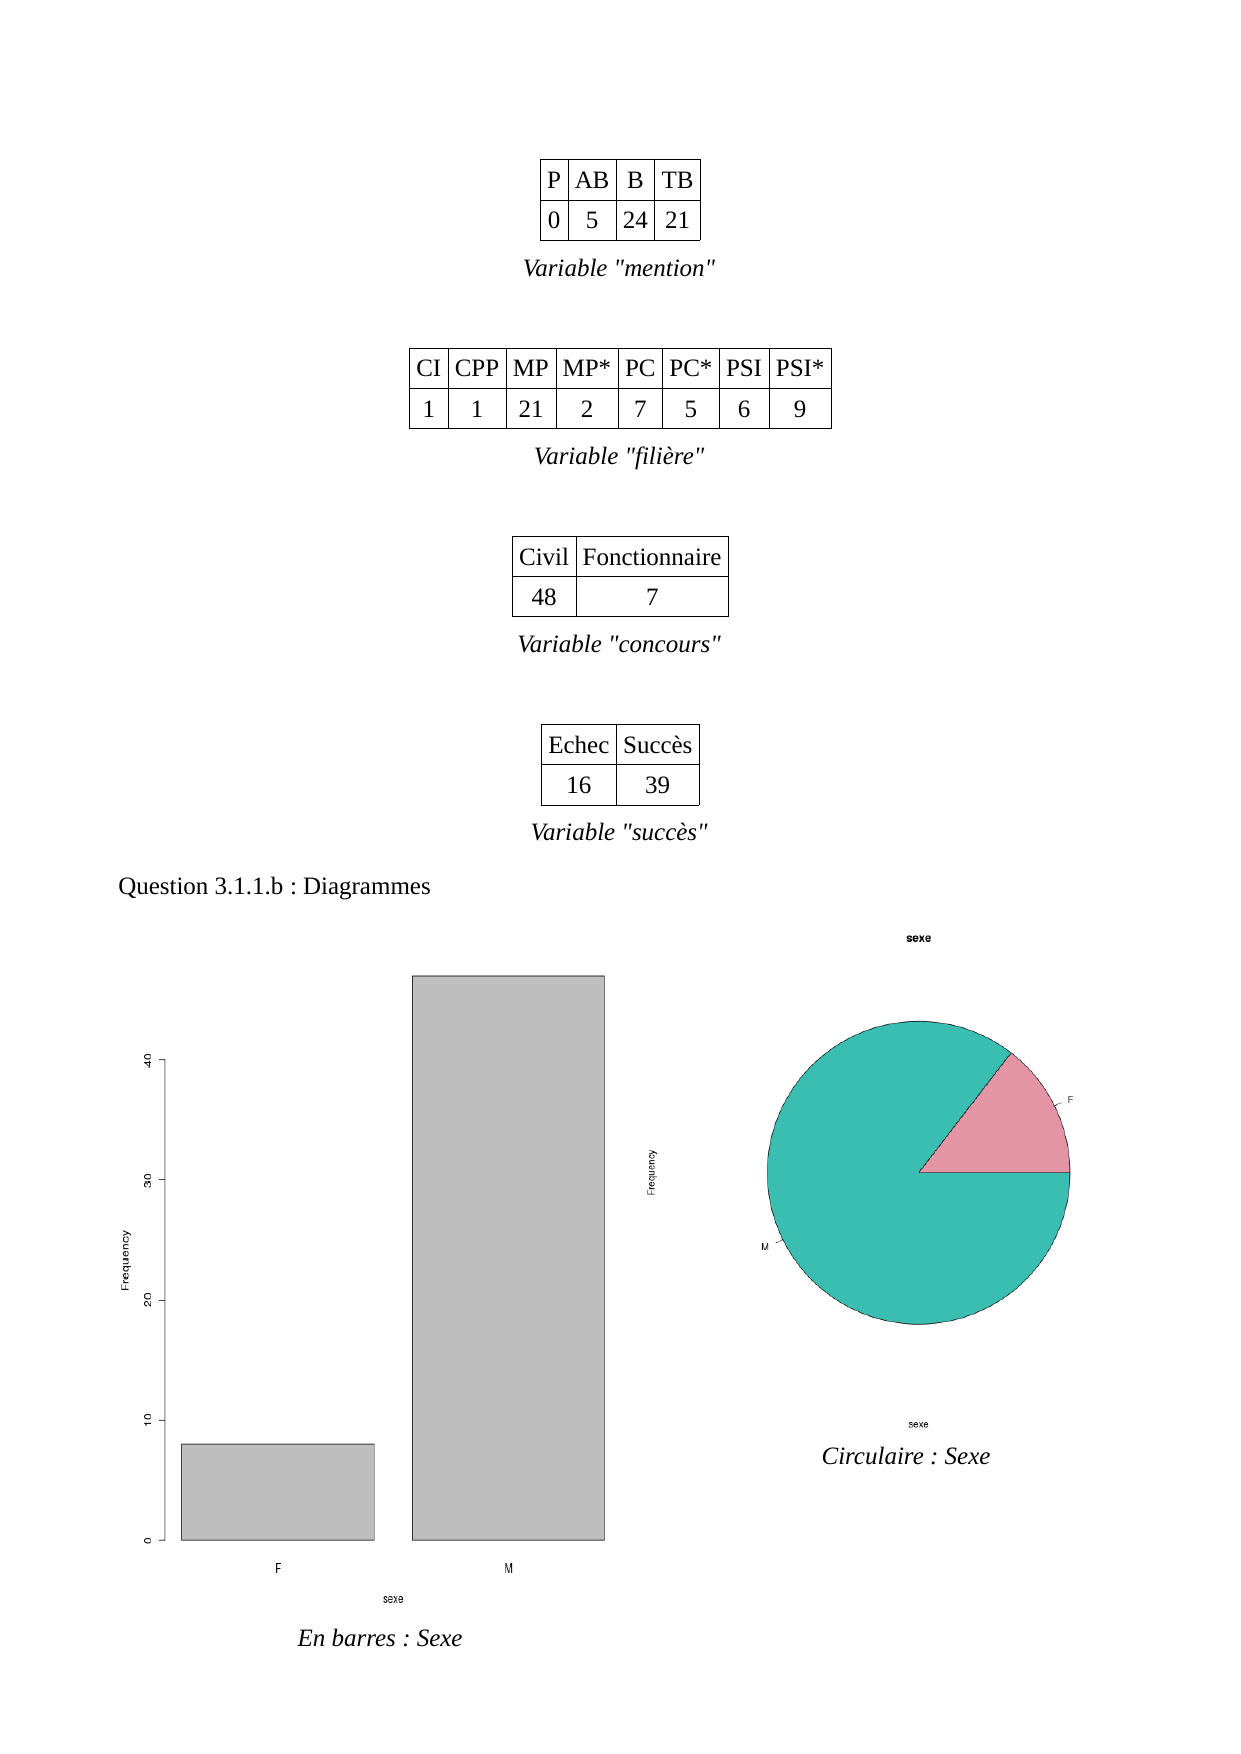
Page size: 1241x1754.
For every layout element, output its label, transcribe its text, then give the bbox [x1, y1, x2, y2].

picture [118, 914, 1170, 1624]
table_cell 21 [507, 389, 556, 428]
text Variable "filière" [118, 441, 1122, 469]
table_header CPP [449, 349, 506, 388]
table_header AB [569, 160, 616, 200]
table_header Civil [513, 537, 576, 576]
table_header Succès [617, 725, 699, 764]
table_cell 1 [449, 389, 506, 428]
table_cell 9 [770, 389, 831, 428]
table_cell 5 [569, 201, 616, 240]
table_cell 39 [617, 765, 699, 805]
table_header CI [410, 349, 448, 388]
table_header Fonctionnaire [577, 537, 728, 576]
text Variable "succès" [118, 817, 1122, 846]
table_header Echec [542, 725, 616, 764]
text Question 3.1.1.b : Diagrammes [118, 871, 1122, 900]
table_cell 7 [577, 577, 728, 616]
table_header PSI* [770, 349, 831, 388]
table_cell 7 [619, 389, 662, 428]
table_cell 24 [617, 201, 654, 240]
table_header TB [655, 160, 700, 200]
table_cell 48 [513, 577, 576, 616]
table_cell 21 [655, 201, 700, 240]
table_header B [617, 160, 654, 200]
text Variable "concours" [118, 629, 1122, 658]
table_header PSI [720, 349, 769, 388]
table_header MP* [557, 349, 618, 388]
table_cell 1 [410, 389, 448, 428]
text Variable "mention" [118, 253, 1122, 281]
table_header PC* [663, 349, 719, 388]
table_cell 0 [541, 201, 568, 240]
table_header MP [507, 349, 556, 388]
table_header PC [619, 349, 662, 388]
table_cell 16 [542, 765, 616, 805]
text En barres : Sexe [118, 1624, 644, 1652]
table_cell 2 [557, 389, 618, 428]
table_cell 5 [663, 389, 719, 428]
table_header P [541, 160, 568, 200]
text Circulaire : Sexe [644, 1442, 1170, 1470]
table_cell 6 [720, 389, 769, 428]
